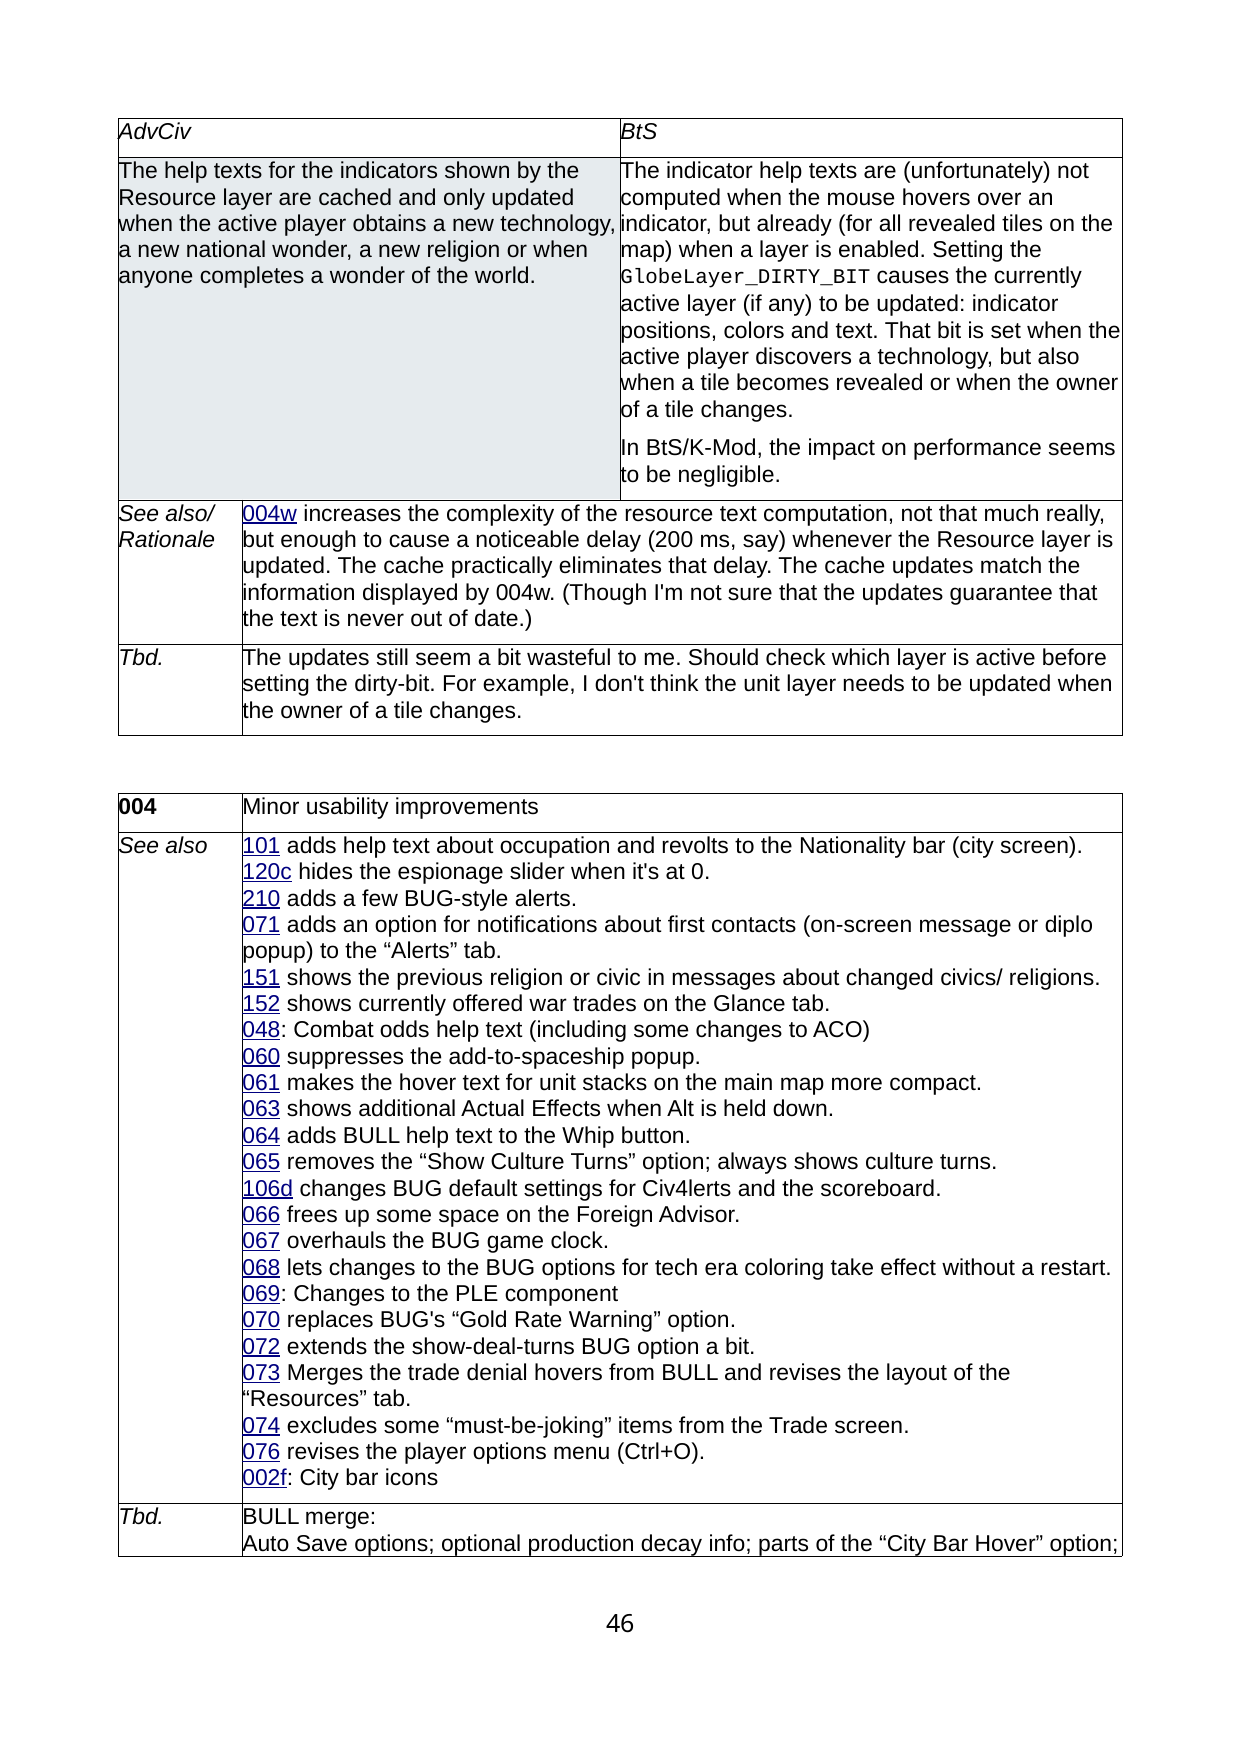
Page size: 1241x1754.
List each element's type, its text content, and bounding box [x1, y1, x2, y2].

table_cell BULL merge: Auto Save options; optional production decay info; parts of the “City Bar Hover” option; [243, 1504, 1122, 1556]
table_cell AdvCiv [119, 119, 620, 157]
table_cell The updates still seem a bit wasteful to me. Should check which layer is active before setting the dirty-bit. For example, I don't think the unit layer needs to be updated when the owner of a tile changes. [243, 645, 1122, 735]
table_cell The indicator help texts are (unfortunately) not computed when the mouse hovers over an indicator, but already (for all revealed tiles on the map) when a layer is enabled. Setting the GlobeLayer_DIRTY_BIT causes the currently active layer (if any) to be updated: indicator positions, colors and text. That bit is set when the active player discovers a technology, but also when a tile becomes revealed or when the owner of a tile changes. In BtS/K-Mod, the impact on performance seems to be negligible. [621, 158, 1122, 499]
table_cell Tbd. [119, 645, 242, 735]
table_header 004 [119, 794, 242, 832]
table_cell Tbd. [119, 1504, 242, 1556]
table_cell See also/ Rationale [119, 501, 242, 644]
table_cell The help texts for the indicators shown by the Resource layer are cached and only updated when the active player obtains a new technology, a new national wonder, a new religion or when anyone completes a wonder of the world. [119, 158, 620, 499]
table_cell 004w increases the complexity of the resource text computation, not that much really, but enough to cause a noticeable delay (200 ms, say) whenever the Resource layer is updated. The cache practically eliminates that delay. The cache updates match the information displayed by 004w. (Though I'm not sure that the updates guarantee that the text is never out of date.) [243, 501, 1122, 644]
table_cell BtS [621, 119, 1122, 157]
table_cell 101 adds help text about occupation and revolts to the Nationality bar (city screen). 120c hides the espionage slider when it's at 0. 210 adds a few BUG-style alerts. 071 adds an option for notifications about first contacts (on-screen message or diplo popup) to the “Alerts” tab. 151 shows the previous religion or civic in messages about changed civics/ religions. 152 shows currently offered war trades on the Glance tab. 048: Combat odds help text (including some changes to ACO) 060 suppresses the add-to-spaceship popup. 061 makes the hover text for unit stacks on the main map more compact. 063 shows additional Actual Effects when Alt is held down. 064 adds BULL help text to the Whip button. 065 removes the “Show Culture Turns” option; always shows culture turns. 106d changes BUG default settings for Civ4lerts and the scoreboard. 066 frees up some space on the Foreign Advisor. 067 overhauls the BUG game clock. 068 lets changes to the BUG options for tech era coloring take effect without a restart. 069: Changes to the PLE component 070 replaces BUG's “Gold Rate Warning” option. 072 extends the show-deal-turns BUG option a bit. 073 Merges the trade denial hovers from BULL and revises the layout of the “Resources” tab. 074 excludes some “must-be-joking” items from the Trade screen. 076 revises the player options menu (Ctrl+O). 002f: City bar icons [243, 833, 1122, 1503]
table_header Minor usability improvements [243, 794, 1122, 832]
table_cell See also [119, 833, 242, 1503]
